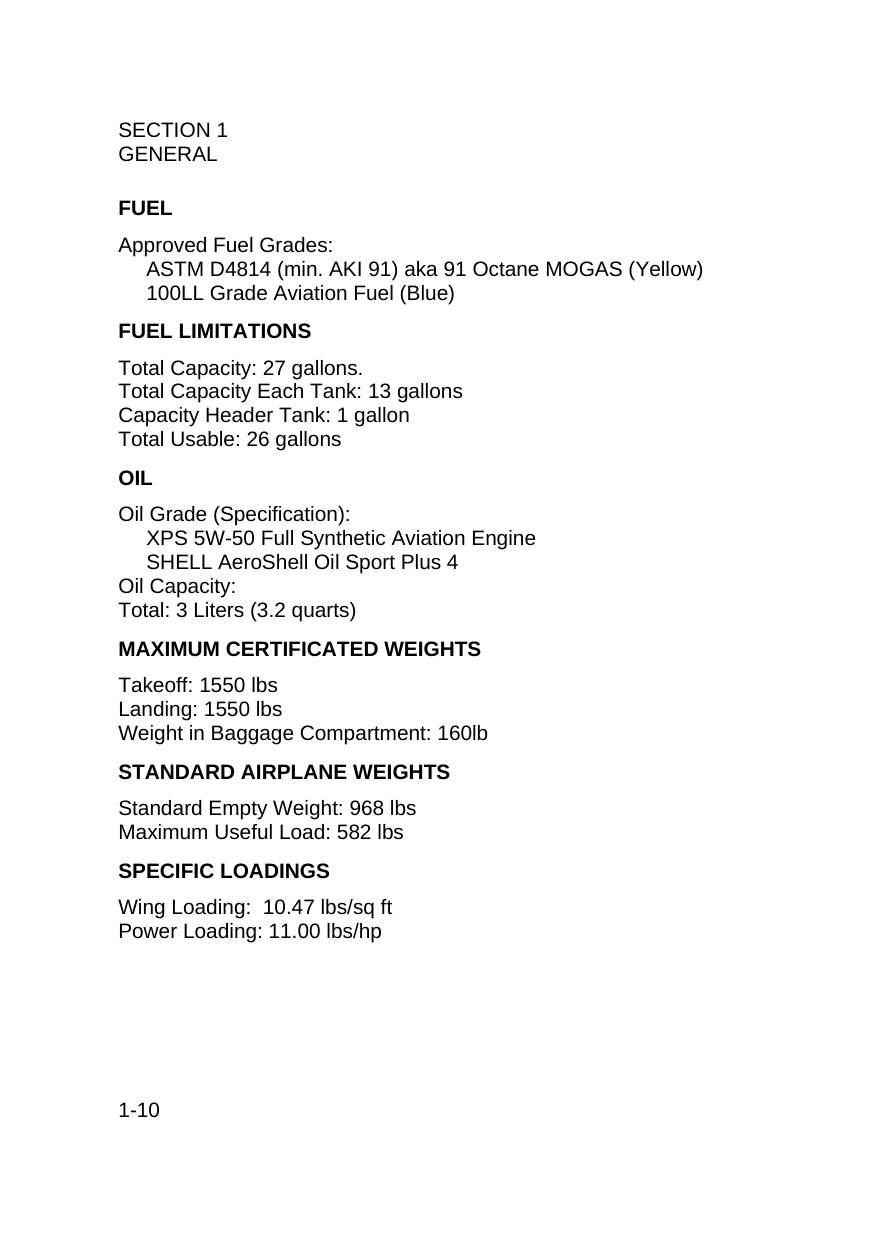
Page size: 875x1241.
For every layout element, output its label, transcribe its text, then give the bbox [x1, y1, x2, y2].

subtitle STANDARD AIRPLANE WEIGHTS [118, 759, 756, 783]
text Capacity Header Tank: 1 gallon [118, 403, 756, 427]
text Oil Grade (Specification): [118, 502, 756, 526]
text Weight in Baggage Compartment: 160lb [118, 721, 756, 745]
text Power Loading: 11.00 lbs/hp [118, 919, 756, 943]
text Total: 3 Liters (3.2 quarts) [118, 598, 756, 622]
text Wing Loading: 10.47 lbs/sq ft [118, 895, 756, 919]
subtitle OIL [118, 466, 756, 490]
text Total Usable: 26 gallons [118, 427, 756, 451]
text Total Capacity: 27 gallons. [118, 355, 756, 379]
subtitle FUEL [118, 196, 756, 220]
text Landing: 1550 lbs [118, 697, 756, 721]
text XPS 5W-50 Full Synthetic Aviation Engine [146, 526, 756, 550]
text Maximum Useful Load: 582 lbs [118, 820, 756, 844]
text Takeoff: 1550 lbs [118, 673, 756, 697]
text ASTM D4814 (min. AKI 91) aka 91 Octane MOGAS (Yellow) [146, 256, 756, 280]
text Standard Empty Weight: 968 lbs [118, 796, 756, 820]
subtitle SPECIFIC LOADINGS [118, 858, 756, 882]
subtitle FUEL LIMITATIONS [118, 319, 756, 343]
subtitle MAXIMUM CERTIFICATED WEIGHTS [118, 637, 756, 661]
text 100LL Grade Aviation Fuel (Blue) [146, 280, 756, 304]
text Oil Capacity: [118, 574, 756, 598]
text Total Capacity Each Tank: 13 gallons [118, 379, 756, 403]
text SHELL AeroShell Oil Sport Plus 4 [146, 550, 756, 574]
text Approved Fuel Grades: [118, 232, 756, 256]
